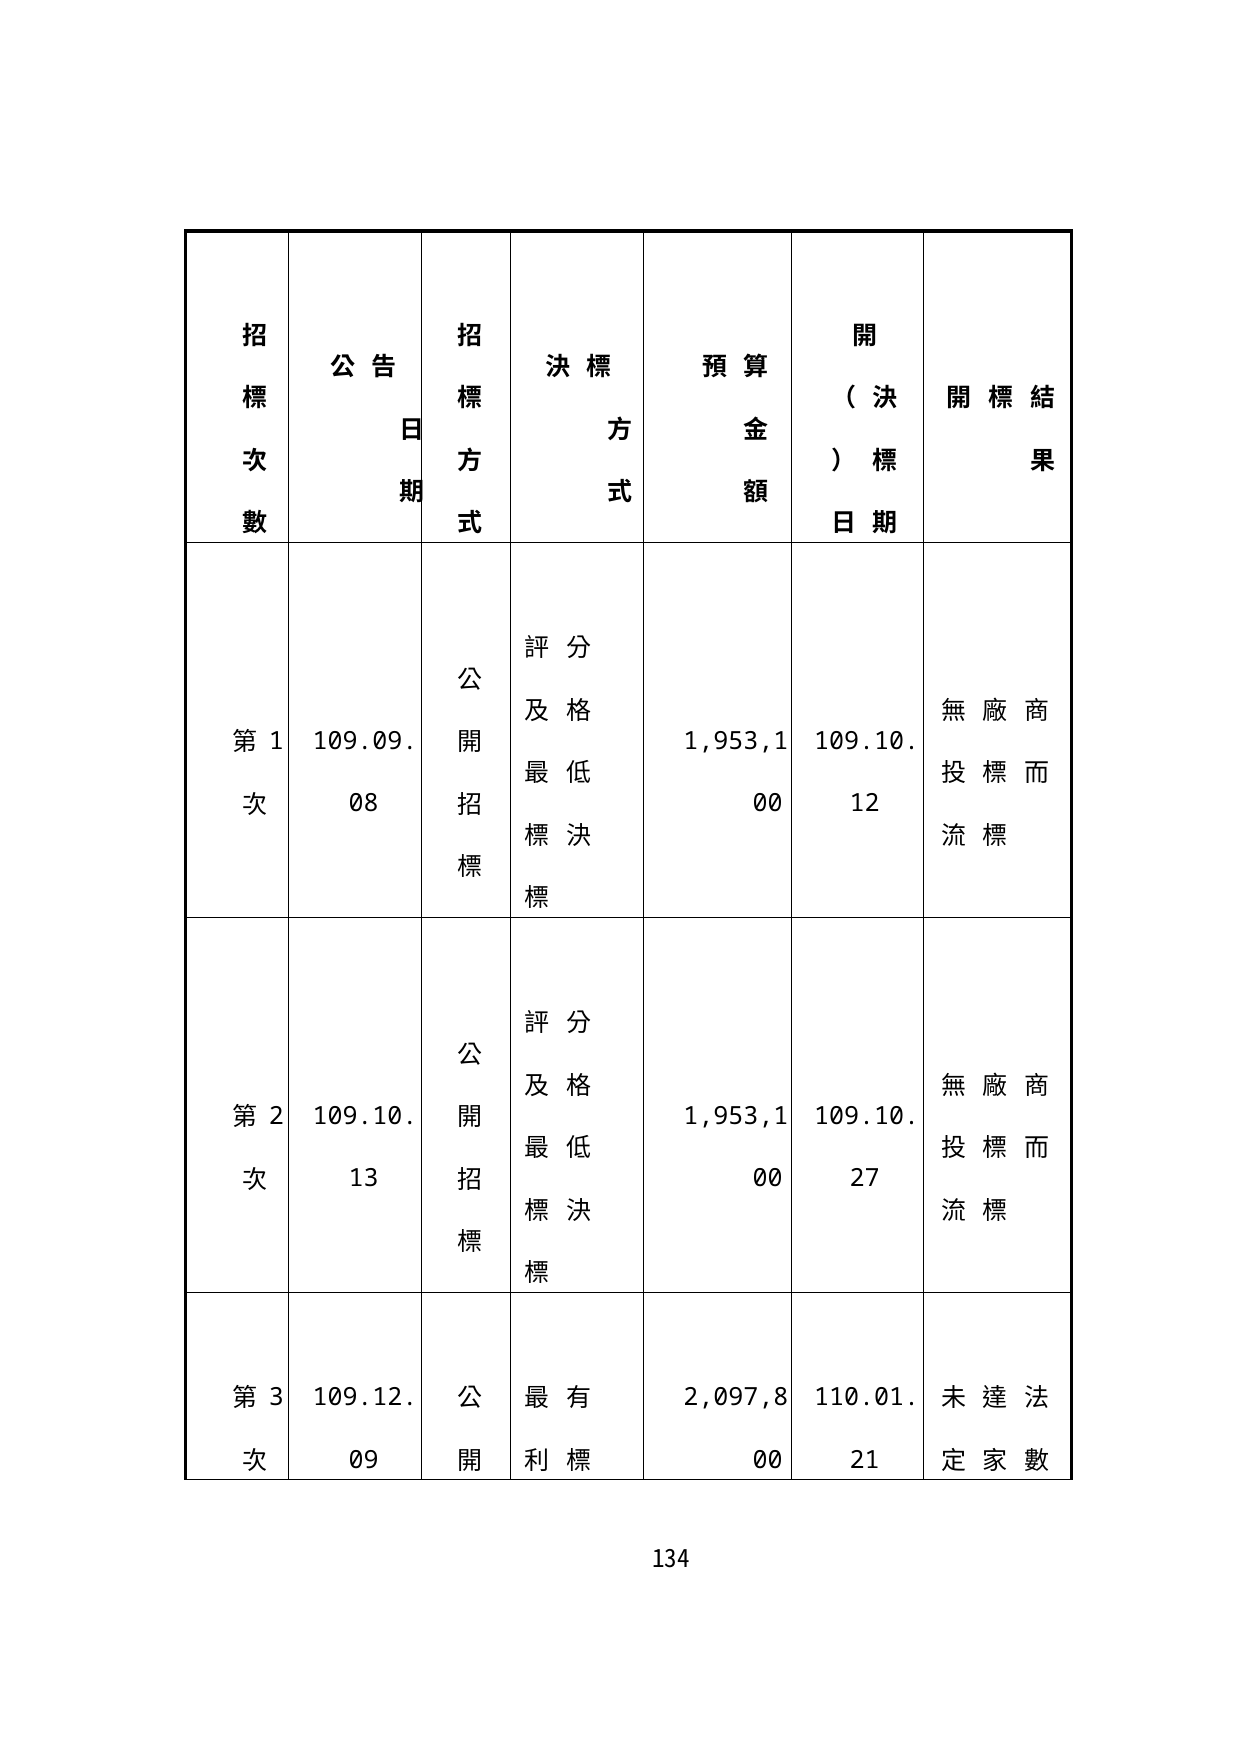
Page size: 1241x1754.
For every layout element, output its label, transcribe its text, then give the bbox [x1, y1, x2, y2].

table_cell 最有利標 [511, 1293, 643, 1479]
table_cell 評分及格最低標決標 [511, 918, 643, 1292]
table_header 預算金額 [644, 233, 791, 542]
table_header 開（決）標 日期 [792, 233, 923, 542]
table_cell 公開 招標 [422, 543, 510, 917]
table_cell 無廠商投標而流標 [924, 918, 1070, 1292]
table_cell 1,953,100 [644, 543, 791, 917]
table_cell 無廠商投標而流標 [924, 543, 1070, 917]
table_cell 109.10.13 [289, 918, 421, 1292]
table_cell 公開 [422, 1293, 510, 1479]
table_cell 109.12.09 [289, 1293, 421, 1479]
table_header 招標 方式 [422, 233, 510, 542]
table_header 招標 次數 [187, 233, 288, 542]
table_cell 109.09.08 [289, 543, 421, 917]
table_cell 第2次 [187, 918, 288, 1292]
table_cell 第3次 [187, 1293, 288, 1479]
table_cell 109.10.27 [792, 918, 923, 1292]
table_cell 1,953,100 [644, 918, 791, 1292]
table_cell 109.10.12 [792, 543, 923, 917]
table_cell 2,097,800 [644, 1293, 791, 1479]
table_header 公告日期 [289, 233, 421, 542]
table_header 開標結果 [924, 233, 1070, 542]
table_cell 未達法定家數 [924, 1293, 1070, 1479]
table_cell 評分及格最低標決標 [511, 543, 643, 917]
table_header 決標方式 [511, 233, 643, 542]
table_cell 110.01.21 [792, 1293, 923, 1479]
table_cell 公開 招標 [422, 918, 510, 1292]
table_cell 第1次 [187, 543, 288, 917]
